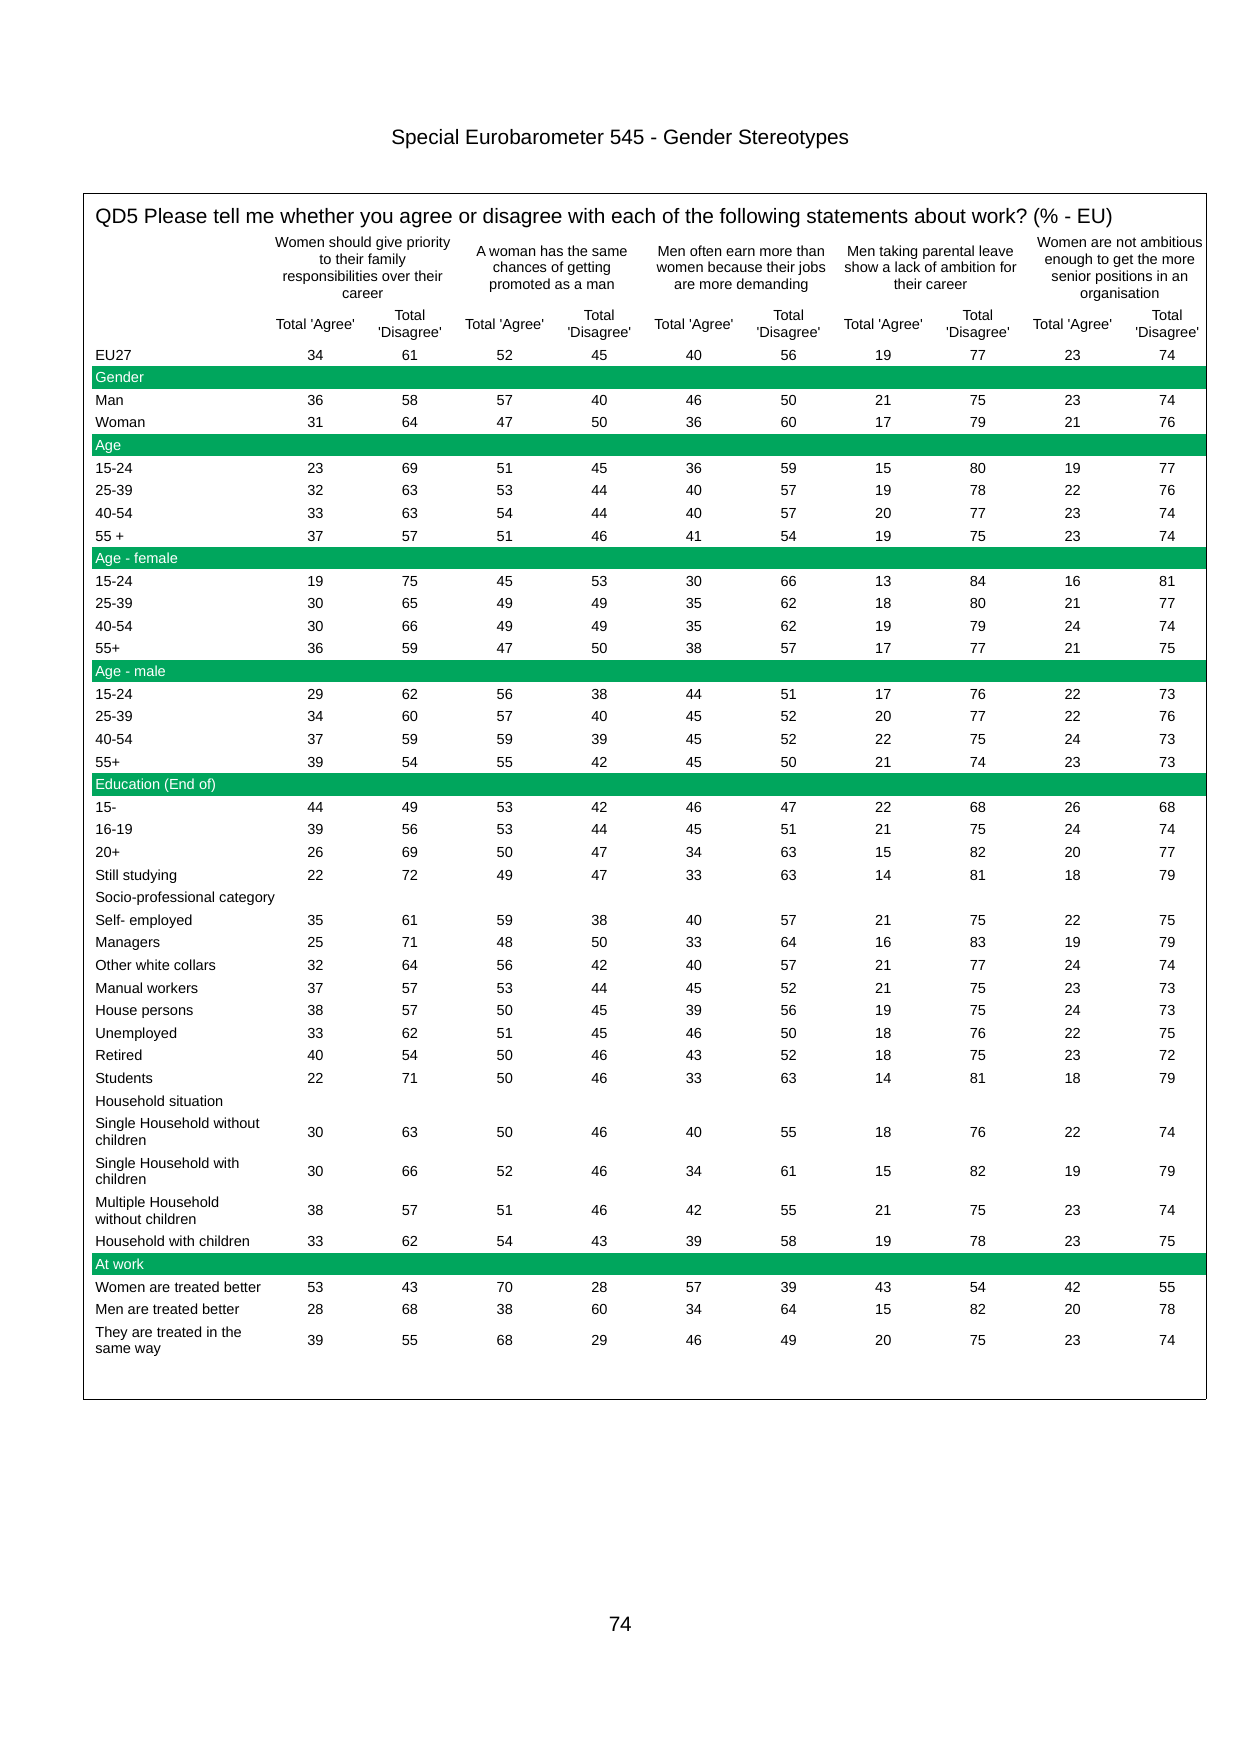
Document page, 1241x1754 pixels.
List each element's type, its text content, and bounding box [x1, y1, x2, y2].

table_cell 15 [836, 456, 930, 479]
table_cell 77 [930, 502, 1025, 524]
table_cell 78 [930, 479, 1025, 502]
table_cell 20 [836, 502, 930, 524]
table_cell 38 [268, 1191, 362, 1230]
table_cell 22 [836, 728, 930, 750]
table_cell EU27 [92, 344, 268, 366]
table_cell 78 [1120, 1298, 1206, 1321]
table_cell 19 [1025, 456, 1120, 479]
table_cell Total 'Disagree' [552, 304, 646, 343]
table_cell 68 [363, 1298, 457, 1321]
table_cell 43 [836, 1275, 930, 1298]
table_cell 81 [930, 863, 1025, 886]
table_cell 75 [930, 976, 1025, 999]
table_cell They are treated in the same way [92, 1321, 268, 1360]
table_cell 23 [1025, 1191, 1120, 1230]
table_cell House persons [92, 999, 268, 1022]
table_cell 46 [552, 1112, 646, 1151]
table_cell 50 [552, 411, 646, 434]
table_cell 75 [1120, 1022, 1206, 1044]
table_cell 23 [1025, 524, 1120, 547]
table_cell 73 [1120, 683, 1206, 705]
table_cell 35 [646, 615, 741, 637]
table_cell 55+ [92, 750, 268, 773]
table_cell 35 [646, 592, 741, 615]
table_cell Single Household with children [92, 1151, 268, 1191]
table_cell 21 [836, 954, 930, 976]
table_cell 23 [1025, 389, 1120, 411]
table_cell 74 [1120, 1112, 1206, 1151]
table_cell 34 [646, 1298, 741, 1321]
table_cell 38 [457, 1298, 552, 1321]
table_cell 50 [457, 999, 552, 1022]
table_cell 64 [741, 931, 836, 954]
table_cell 57 [363, 1191, 457, 1230]
table_cell 74 [1120, 344, 1206, 366]
table_cell 46 [646, 1321, 741, 1360]
table_cell 45 [646, 976, 741, 999]
table_cell 47 [741, 796, 836, 818]
table_cell 61 [363, 344, 457, 366]
table_cell 68 [457, 1321, 552, 1360]
table_cell 20+ [92, 841, 268, 863]
table_cell 38 [268, 999, 362, 1022]
table_cell 63 [741, 841, 836, 863]
table_cell 22 [268, 863, 362, 886]
table_cell 21 [836, 818, 930, 841]
table_cell Total 'Agree' [836, 304, 930, 343]
table_cell 58 [741, 1230, 836, 1253]
table_cell 76 [1120, 479, 1206, 502]
table_cell 51 [457, 524, 552, 547]
table_cell 25-39 [92, 592, 268, 615]
table_cell 47 [457, 411, 552, 434]
table_cell 54 [457, 502, 552, 524]
table_cell 38 [552, 683, 646, 705]
table_cell 77 [1120, 592, 1206, 615]
table_cell 44 [646, 683, 741, 705]
table_cell 13 [836, 570, 930, 592]
table_cell 22 [1025, 479, 1120, 502]
table_cell 51 [741, 818, 836, 841]
table_cell 45 [552, 1022, 646, 1044]
table_cell 16-19 [92, 818, 268, 841]
table_cell Women are treated better [92, 1275, 268, 1298]
table_cell Total 'Disagree' [363, 304, 457, 343]
table_cell 43 [363, 1275, 457, 1298]
table_cell 52 [741, 705, 836, 728]
table_cell 79 [1120, 863, 1206, 886]
table_cell 37 [268, 524, 362, 547]
table_cell 30 [268, 1151, 362, 1191]
table_cell 46 [552, 1067, 646, 1089]
table_cell 77 [1120, 456, 1206, 479]
table_cell 74 [1120, 954, 1206, 976]
table_cell 70 [457, 1275, 552, 1298]
table_cell 26 [1025, 796, 1120, 818]
table_cell 25 [268, 931, 362, 954]
table_cell 30 [268, 1112, 362, 1151]
table_cell 64 [363, 954, 457, 976]
table_cell 68 [1120, 796, 1206, 818]
table_cell 76 [930, 1112, 1025, 1151]
table_cell 25-39 [92, 705, 268, 728]
table_cell 40 [646, 954, 741, 976]
table_cell Men taking parental leave show a lack of ambition for their career [836, 231, 1025, 304]
table_cell 52 [457, 344, 552, 366]
table_cell Students [92, 1067, 268, 1089]
table_cell 35 [268, 909, 362, 931]
table_cell 59 [457, 728, 552, 750]
table_cell 65 [363, 592, 457, 615]
table_cell 47 [457, 637, 552, 660]
table_cell 75 [363, 570, 457, 592]
table_cell 75 [930, 1044, 1025, 1067]
table_header QD5 Please tell me whether you agree or disagree with each of the following statements about work? (% - EU) [92, 201, 1206, 231]
table_cell 32 [268, 479, 362, 502]
table_cell 50 [457, 1067, 552, 1089]
table_cell 72 [363, 863, 457, 886]
table_cell 79 [930, 411, 1025, 434]
table_cell 18 [1025, 1067, 1120, 1089]
table_cell 52 [457, 1151, 552, 1191]
table_cell 50 [552, 637, 646, 660]
table_cell 75 [930, 999, 1025, 1022]
table_cell 24 [1025, 999, 1120, 1022]
table_cell 23 [1025, 502, 1120, 524]
table_cell 74 [1120, 524, 1206, 547]
table_cell 57 [363, 999, 457, 1022]
table_cell 33 [268, 502, 362, 524]
table_cell 53 [457, 796, 552, 818]
table_cell 39 [552, 728, 646, 750]
table_cell 46 [552, 1191, 646, 1230]
table_cell 45 [646, 818, 741, 841]
table_cell 21 [1025, 592, 1120, 615]
table_cell 82 [930, 1298, 1025, 1321]
table_cell 19 [268, 570, 362, 592]
table_cell Other white collars [92, 954, 268, 976]
table_cell 23 [1025, 750, 1120, 773]
table_cell 54 [930, 1275, 1025, 1298]
table_cell 22 [836, 796, 930, 818]
table_cell 30 [646, 570, 741, 592]
table_cell 30 [268, 615, 362, 637]
table_cell 19 [836, 1230, 930, 1253]
table_cell 77 [930, 954, 1025, 976]
table_cell 20 [836, 1321, 930, 1360]
table_cell 16 [1025, 570, 1120, 592]
table_cell Total 'Agree' [1025, 304, 1120, 343]
table_cell Man [92, 389, 268, 411]
table_cell 17 [836, 683, 930, 705]
table_cell Woman [92, 411, 268, 434]
table_cell 73 [1120, 976, 1206, 999]
table_cell 14 [836, 1067, 930, 1089]
table_cell 21 [836, 976, 930, 999]
table_cell 19 [836, 615, 930, 637]
table_cell 55 [1120, 1275, 1206, 1298]
table_cell 20 [836, 705, 930, 728]
table_cell 44 [268, 796, 362, 818]
table_cell 75 [1120, 1230, 1206, 1253]
table_cell 33 [646, 863, 741, 886]
table_cell 74 [1120, 389, 1206, 411]
table_cell 60 [552, 1298, 646, 1321]
table_cell 23 [1025, 1230, 1120, 1253]
table_cell 21 [836, 750, 930, 773]
table_cell 52 [741, 1044, 836, 1067]
table_cell 24 [1025, 728, 1120, 750]
table_cell 82 [930, 1151, 1025, 1191]
table_cell 77 [1120, 841, 1206, 863]
table_cell Single Household without children [92, 1112, 268, 1151]
table_cell 19 [1025, 931, 1120, 954]
table_cell 40 [646, 479, 741, 502]
table_cell Men are treated better [92, 1298, 268, 1321]
table_cell 51 [741, 683, 836, 705]
table_cell 39 [646, 999, 741, 1022]
table_cell 63 [363, 502, 457, 524]
table_cell 75 [930, 728, 1025, 750]
table_cell 45 [552, 456, 646, 479]
table_cell 18 [836, 1022, 930, 1044]
table_cell 28 [268, 1298, 362, 1321]
table_cell 53 [457, 818, 552, 841]
table_cell 57 [457, 389, 552, 411]
table_cell 74 [1120, 615, 1206, 637]
table_cell 80 [930, 592, 1025, 615]
table_cell 71 [363, 1067, 457, 1089]
table_cell 33 [268, 1230, 362, 1253]
table_cell 23 [268, 456, 362, 479]
table_cell 50 [552, 931, 646, 954]
table_cell 38 [646, 637, 741, 660]
table_cell 44 [552, 976, 646, 999]
table_cell 45 [457, 570, 552, 592]
table_cell 28 [552, 1275, 646, 1298]
table_cell 40 [646, 502, 741, 524]
table_cell 39 [268, 1321, 362, 1360]
table_cell 57 [741, 954, 836, 976]
table_cell Still studying [92, 863, 268, 886]
table_cell 37 [268, 728, 362, 750]
table_cell 54 [363, 750, 457, 773]
table_cell Women are not ambitious enough to get the more senior positions in an organisation [1025, 231, 1206, 304]
table_cell 77 [930, 637, 1025, 660]
table_cell 79 [1120, 1151, 1206, 1191]
table_cell 17 [836, 637, 930, 660]
table_cell 61 [363, 909, 457, 931]
table_cell 55 [741, 1112, 836, 1151]
table_cell 18 [836, 1112, 930, 1151]
table_cell 53 [268, 1275, 362, 1298]
table_cell 58 [363, 389, 457, 411]
table_cell 44 [552, 818, 646, 841]
table_cell 21 [836, 1191, 930, 1230]
table_cell 46 [646, 796, 741, 818]
table_cell Total 'Disagree' [930, 304, 1025, 343]
table_cell 26 [268, 841, 362, 863]
table_cell 33 [646, 931, 741, 954]
table_cell Total 'Agree' [457, 304, 552, 343]
table_cell 36 [268, 637, 362, 660]
table_cell Age - female [92, 547, 1206, 569]
table_cell 56 [457, 954, 552, 976]
table_cell 47 [552, 841, 646, 863]
table_cell 34 [268, 705, 362, 728]
table_cell 17 [836, 411, 930, 434]
table_cell 74 [1120, 1191, 1206, 1230]
table_cell 60 [741, 411, 836, 434]
table_cell 52 [741, 728, 836, 750]
table_cell 69 [363, 841, 457, 863]
table_cell 39 [268, 750, 362, 773]
table_cell 22 [1025, 683, 1120, 705]
table_cell 76 [1120, 411, 1206, 434]
table_cell 57 [741, 909, 836, 931]
table_cell 73 [1120, 999, 1206, 1022]
table_cell Household with children [92, 1230, 268, 1253]
table_cell 49 [457, 615, 552, 637]
table_cell 52 [741, 976, 836, 999]
table_cell 49 [552, 615, 646, 637]
table_cell [92, 304, 268, 343]
table_cell 19 [836, 999, 930, 1022]
table_cell 49 [741, 1321, 836, 1360]
table_cell 39 [268, 818, 362, 841]
table_cell 59 [363, 637, 457, 660]
table_cell 59 [741, 456, 836, 479]
table_cell 54 [457, 1230, 552, 1253]
table_cell 57 [741, 637, 836, 660]
table_cell 15-24 [92, 570, 268, 592]
table_cell 23 [1025, 1321, 1120, 1360]
table_cell 50 [741, 389, 836, 411]
table_cell 46 [646, 389, 741, 411]
table_cell 56 [457, 683, 552, 705]
table_cell 19 [836, 524, 930, 547]
table_cell 39 [646, 1230, 741, 1253]
table_cell Multiple Household without children [92, 1191, 268, 1230]
table_cell 25-39 [92, 479, 268, 502]
table_cell 40 [552, 705, 646, 728]
table_cell 23 [1025, 344, 1120, 366]
table_cell 50 [457, 1044, 552, 1067]
table_cell 18 [1025, 863, 1120, 886]
table_cell 40 [646, 344, 741, 366]
table_cell 40 [646, 1112, 741, 1151]
table_cell Total 'Disagree' [1120, 304, 1206, 343]
table_cell 74 [1120, 502, 1206, 524]
table_cell 75 [930, 524, 1025, 547]
table_cell 68 [930, 796, 1025, 818]
table_cell 57 [741, 502, 836, 524]
table_cell 47 [552, 863, 646, 886]
table_cell 56 [741, 999, 836, 1022]
table_cell 75 [930, 1191, 1025, 1230]
table_cell 40-54 [92, 502, 268, 524]
table_cell 50 [457, 841, 552, 863]
table_cell 20 [1025, 841, 1120, 863]
table_cell Unemployed [92, 1022, 268, 1044]
table_cell Total 'Disagree' [741, 304, 836, 343]
table_cell 19 [1025, 1151, 1120, 1191]
table_cell 62 [363, 1022, 457, 1044]
table_cell 46 [552, 524, 646, 547]
table_cell 37 [268, 976, 362, 999]
table_cell 49 [552, 592, 646, 615]
table_cell 83 [930, 931, 1025, 954]
table_cell 62 [741, 592, 836, 615]
table_cell 64 [363, 411, 457, 434]
table_cell 22 [1025, 1022, 1120, 1044]
table_cell 59 [363, 728, 457, 750]
table_cell 55 + [92, 524, 268, 547]
table_cell 40 [268, 1044, 362, 1067]
table_cell 61 [741, 1151, 836, 1191]
table_cell 79 [1120, 931, 1206, 954]
table_cell Socio-professional category [92, 886, 1206, 908]
table_cell 42 [552, 954, 646, 976]
table_cell 69 [363, 456, 457, 479]
table_cell 40 [552, 389, 646, 411]
table_cell 77 [930, 344, 1025, 366]
table_cell Household situation [92, 1089, 1206, 1112]
table_cell 15 [836, 1298, 930, 1321]
table_cell 20 [1025, 1298, 1120, 1321]
table_cell 76 [930, 683, 1025, 705]
table_cell 29 [268, 683, 362, 705]
table_cell 24 [1025, 818, 1120, 841]
table_cell 57 [457, 705, 552, 728]
table_cell Self- employed [92, 909, 268, 931]
table_cell 43 [646, 1044, 741, 1067]
table_cell 15 [836, 841, 930, 863]
table_cell 22 [1025, 1112, 1120, 1151]
table_cell Age - male [92, 660, 1206, 682]
table_cell 45 [646, 750, 741, 773]
table_cell 51 [457, 456, 552, 479]
table_cell 42 [552, 796, 646, 818]
table_cell 16 [836, 931, 930, 954]
table_cell 77 [930, 705, 1025, 728]
table_cell 78 [930, 1230, 1025, 1253]
table_cell 18 [836, 592, 930, 615]
table_cell Retired [92, 1044, 268, 1067]
table_cell 63 [363, 479, 457, 502]
table_cell 55+ [92, 637, 268, 660]
table_cell 21 [836, 909, 930, 931]
table_cell Manual workers [92, 976, 268, 999]
table_cell 23 [1025, 1044, 1120, 1067]
table_cell 46 [552, 1044, 646, 1067]
table_cell 50 [457, 1112, 552, 1151]
table_cell 57 [741, 479, 836, 502]
table_cell 75 [930, 818, 1025, 841]
table_cell Men often earn more than women because their jobs are more demanding [646, 231, 836, 304]
table_cell 22 [1025, 909, 1120, 931]
table_cell 62 [363, 1230, 457, 1253]
table_cell 59 [457, 909, 552, 931]
table_cell 54 [741, 524, 836, 547]
table_cell 72 [1120, 1044, 1206, 1067]
table_cell 63 [741, 863, 836, 886]
table_cell 73 [1120, 750, 1206, 773]
table_cell A woman has the same chances of getting promoted as a man [457, 231, 646, 304]
table_cell 30 [268, 592, 362, 615]
table_cell 33 [268, 1022, 362, 1044]
table_cell 56 [363, 818, 457, 841]
table_cell 33 [646, 1067, 741, 1089]
table_cell 56 [741, 344, 836, 366]
table_cell 75 [1120, 637, 1206, 660]
table_cell 57 [363, 976, 457, 999]
table_cell 14 [836, 863, 930, 886]
table_cell 15- [92, 796, 268, 818]
table_cell 48 [457, 931, 552, 954]
table_cell 84 [930, 570, 1025, 592]
table_cell 62 [741, 615, 836, 637]
table_cell 18 [836, 1044, 930, 1067]
table_cell 40-54 [92, 615, 268, 637]
table_cell 55 [363, 1321, 457, 1360]
table_cell 76 [1120, 705, 1206, 728]
table_cell 71 [363, 931, 457, 954]
table_cell 55 [741, 1191, 836, 1230]
table_cell 66 [363, 1151, 457, 1191]
table_cell 21 [1025, 411, 1120, 434]
table_cell 63 [741, 1067, 836, 1089]
table_cell 41 [646, 524, 741, 547]
table_cell 82 [930, 841, 1025, 863]
table_cell 75 [1120, 909, 1206, 931]
table_cell 39 [741, 1275, 836, 1298]
table_cell 49 [457, 592, 552, 615]
table_cell 22 [268, 1067, 362, 1089]
table_cell 45 [552, 999, 646, 1022]
table_cell 19 [836, 479, 930, 502]
table_cell 50 [741, 1022, 836, 1044]
table_cell Total 'Agree' [646, 304, 741, 343]
table_cell 81 [1120, 570, 1206, 592]
table_cell 46 [646, 1022, 741, 1044]
table_cell 43 [552, 1230, 646, 1253]
table_cell 74 [1120, 818, 1206, 841]
table_cell 15 [836, 1151, 930, 1191]
table_cell 32 [268, 954, 362, 976]
table_cell 75 [930, 389, 1025, 411]
table_cell 45 [646, 728, 741, 750]
table_cell 53 [457, 479, 552, 502]
table_cell 49 [363, 796, 457, 818]
table_cell 23 [1025, 976, 1120, 999]
table_cell 75 [930, 1321, 1025, 1360]
table_cell Women should give priority to their family responsibilities over their career [268, 231, 457, 304]
table_cell 24 [1025, 954, 1120, 976]
table_cell 63 [363, 1112, 457, 1151]
table_cell Age [92, 434, 1206, 456]
table_cell 55 [457, 750, 552, 773]
table_cell 75 [930, 909, 1025, 931]
table_cell 42 [1025, 1275, 1120, 1298]
table_cell 64 [741, 1298, 836, 1321]
table_cell 40-54 [92, 728, 268, 750]
table_cell 36 [646, 411, 741, 434]
table_cell 36 [646, 456, 741, 479]
table_cell 34 [646, 841, 741, 863]
table_cell 79 [1120, 1067, 1206, 1089]
table_cell 29 [552, 1321, 646, 1360]
table_cell 74 [930, 750, 1025, 773]
table_cell 36 [268, 389, 362, 411]
table_cell 51 [457, 1022, 552, 1044]
table_cell 62 [363, 683, 457, 705]
table_cell 76 [930, 1022, 1025, 1044]
table_cell 53 [457, 976, 552, 999]
table_cell 54 [363, 1044, 457, 1067]
table_cell Gender [92, 366, 1206, 389]
table_cell At work [92, 1253, 1206, 1275]
table_cell 73 [1120, 728, 1206, 750]
table_cell 24 [1025, 615, 1120, 637]
table_cell 15-24 [92, 456, 268, 479]
table_cell 53 [552, 570, 646, 592]
table_cell 74 [1120, 1321, 1206, 1360]
table_cell 79 [930, 615, 1025, 637]
table_cell 38 [552, 909, 646, 931]
table_cell 57 [363, 524, 457, 547]
table_cell Total 'Agree' [268, 304, 362, 343]
table_cell 21 [1025, 637, 1120, 660]
table_cell 44 [552, 479, 646, 502]
table_cell 44 [552, 502, 646, 524]
table_cell 22 [1025, 705, 1120, 728]
table_cell 40 [646, 909, 741, 931]
table_cell 50 [741, 750, 836, 773]
table_cell 51 [457, 1191, 552, 1230]
table_cell 31 [268, 411, 362, 434]
table_cell 66 [363, 615, 457, 637]
table_cell 15-24 [92, 683, 268, 705]
table_cell 42 [552, 750, 646, 773]
table_cell Managers [92, 931, 268, 954]
table_cell 45 [552, 344, 646, 366]
table_cell 45 [646, 705, 741, 728]
table_cell 60 [363, 705, 457, 728]
table_cell Education (End of) [92, 773, 1206, 796]
table_cell 81 [930, 1067, 1025, 1089]
table_cell 34 [646, 1151, 741, 1191]
table_cell 66 [741, 570, 836, 592]
table_cell 57 [646, 1275, 741, 1298]
table_cell 49 [457, 863, 552, 886]
table_cell 46 [552, 1151, 646, 1191]
table_cell 19 [836, 344, 930, 366]
table_cell 34 [268, 344, 362, 366]
table_cell 42 [646, 1191, 741, 1230]
table_cell [92, 231, 268, 304]
table_cell 80 [930, 456, 1025, 479]
table_cell 21 [836, 389, 930, 411]
